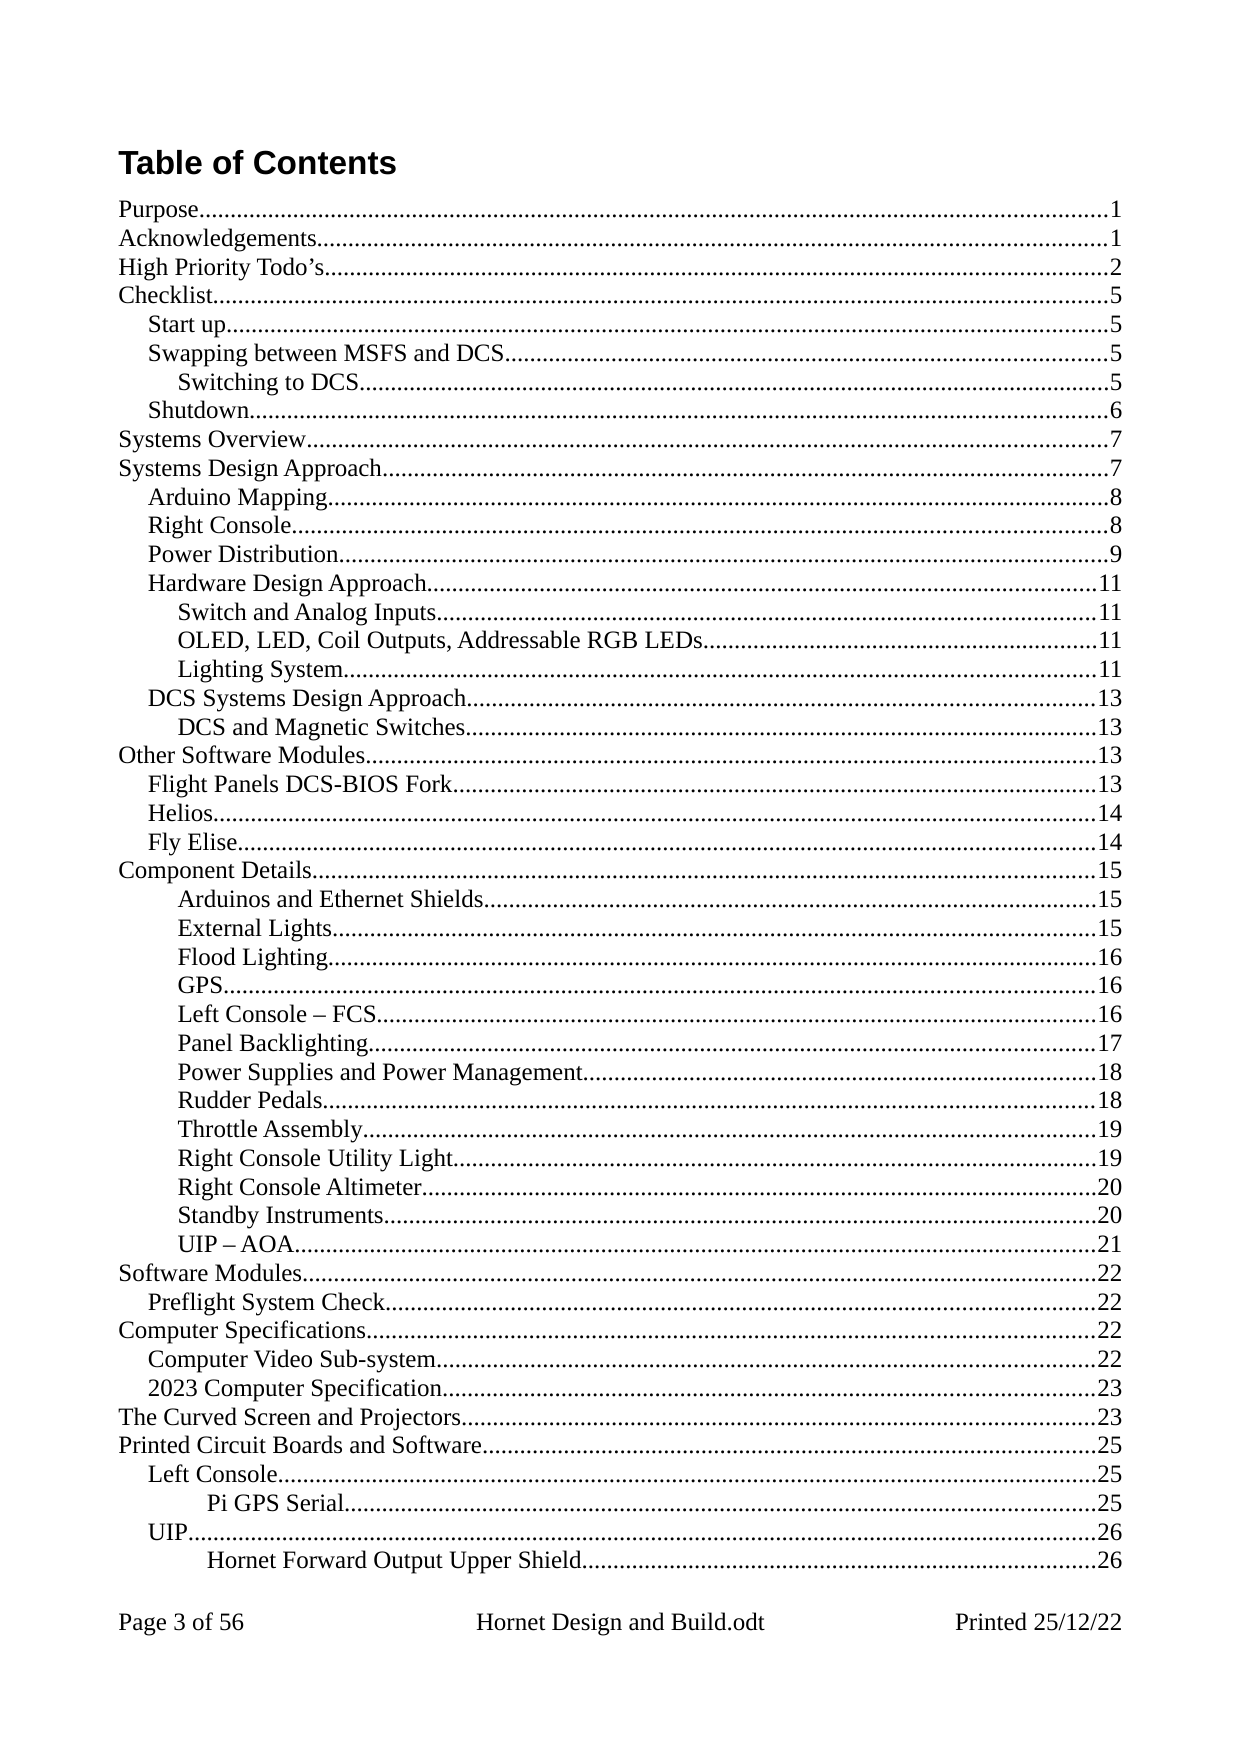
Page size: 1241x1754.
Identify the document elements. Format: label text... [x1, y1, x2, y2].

text Panel Backlighting 17 [177, 1028, 1122, 1057]
text Purpose 1 [118, 194, 1122, 223]
text Systems Design Approach 7 [118, 453, 1122, 482]
text Flight Panels DCS-BIOS Fork 13 [148, 769, 1122, 798]
text Hardware Design Approach 11 [148, 568, 1122, 597]
subtitle Table of Contents [118, 143, 1122, 182]
text Computer Video Sub-system 22 [148, 1344, 1122, 1373]
text Left Console 25 [148, 1459, 1122, 1488]
text Component Details 15 [118, 855, 1122, 884]
text Printed Circuit Boards and Software 25 [118, 1430, 1122, 1459]
text Right Console Altimeter 20 [177, 1172, 1122, 1200]
text UIP 26 [148, 1517, 1122, 1545]
text Other Software Modules 13 [118, 740, 1122, 769]
text Shutdown 6 [148, 395, 1122, 424]
text Switch and Analog Inputs 11 [177, 597, 1122, 625]
text GPS 16 [177, 970, 1122, 999]
text Computer Specifications 22 [118, 1315, 1122, 1344]
text DCS and Magnetic Switches 13 [177, 712, 1122, 740]
text Arduinos and Ethernet Shields 15 [177, 884, 1122, 913]
text Fly Elise 14 [148, 827, 1122, 855]
text Swapping between MSFS and DCS 5 [148, 338, 1122, 367]
text UIP – AOA 21 [177, 1229, 1122, 1258]
text Power Supplies and Power Management 18 [177, 1057, 1122, 1085]
text Preflight System Check 22 [148, 1287, 1122, 1315]
text Throttle Assembly 19 [177, 1114, 1122, 1143]
text High Priority Todo’s 2 [118, 252, 1122, 280]
text Left Console – FCS 16 [177, 999, 1122, 1028]
text Standby Instruments 20 [177, 1200, 1122, 1229]
text Right Console 8 [148, 510, 1122, 539]
text Systems Overview 7 [118, 424, 1122, 453]
text Helios 14 [148, 798, 1122, 827]
text Lighting System 11 [177, 654, 1122, 683]
text Checklist 5 [118, 280, 1122, 309]
text Power Distribution 9 [148, 539, 1122, 568]
text External Lights 15 [177, 913, 1122, 942]
text Arduino Mapping 8 [148, 482, 1122, 510]
text Flood Lighting 16 [177, 942, 1122, 970]
text Software Modules 22 [118, 1258, 1122, 1287]
text 2023 Computer Specification 23 [148, 1373, 1122, 1402]
text Rudder Pedals 18 [177, 1085, 1122, 1114]
text Start up 5 [148, 309, 1122, 338]
text OLED, LED, Coil Outputs, Addressable RGB LEDs 11 [177, 625, 1122, 654]
text Right Console Utility Light 19 [177, 1143, 1122, 1172]
text Pi GPS Serial 25 [207, 1488, 1122, 1517]
text Hornet Forward Output Upper Shield 26 [207, 1545, 1122, 1574]
text DCS Systems Design Approach 13 [148, 683, 1122, 712]
text Switching to DCS 5 [177, 367, 1122, 395]
text Acknowledgements 1 [118, 223, 1122, 252]
text The Curved Screen and Projectors 23 [118, 1402, 1122, 1430]
